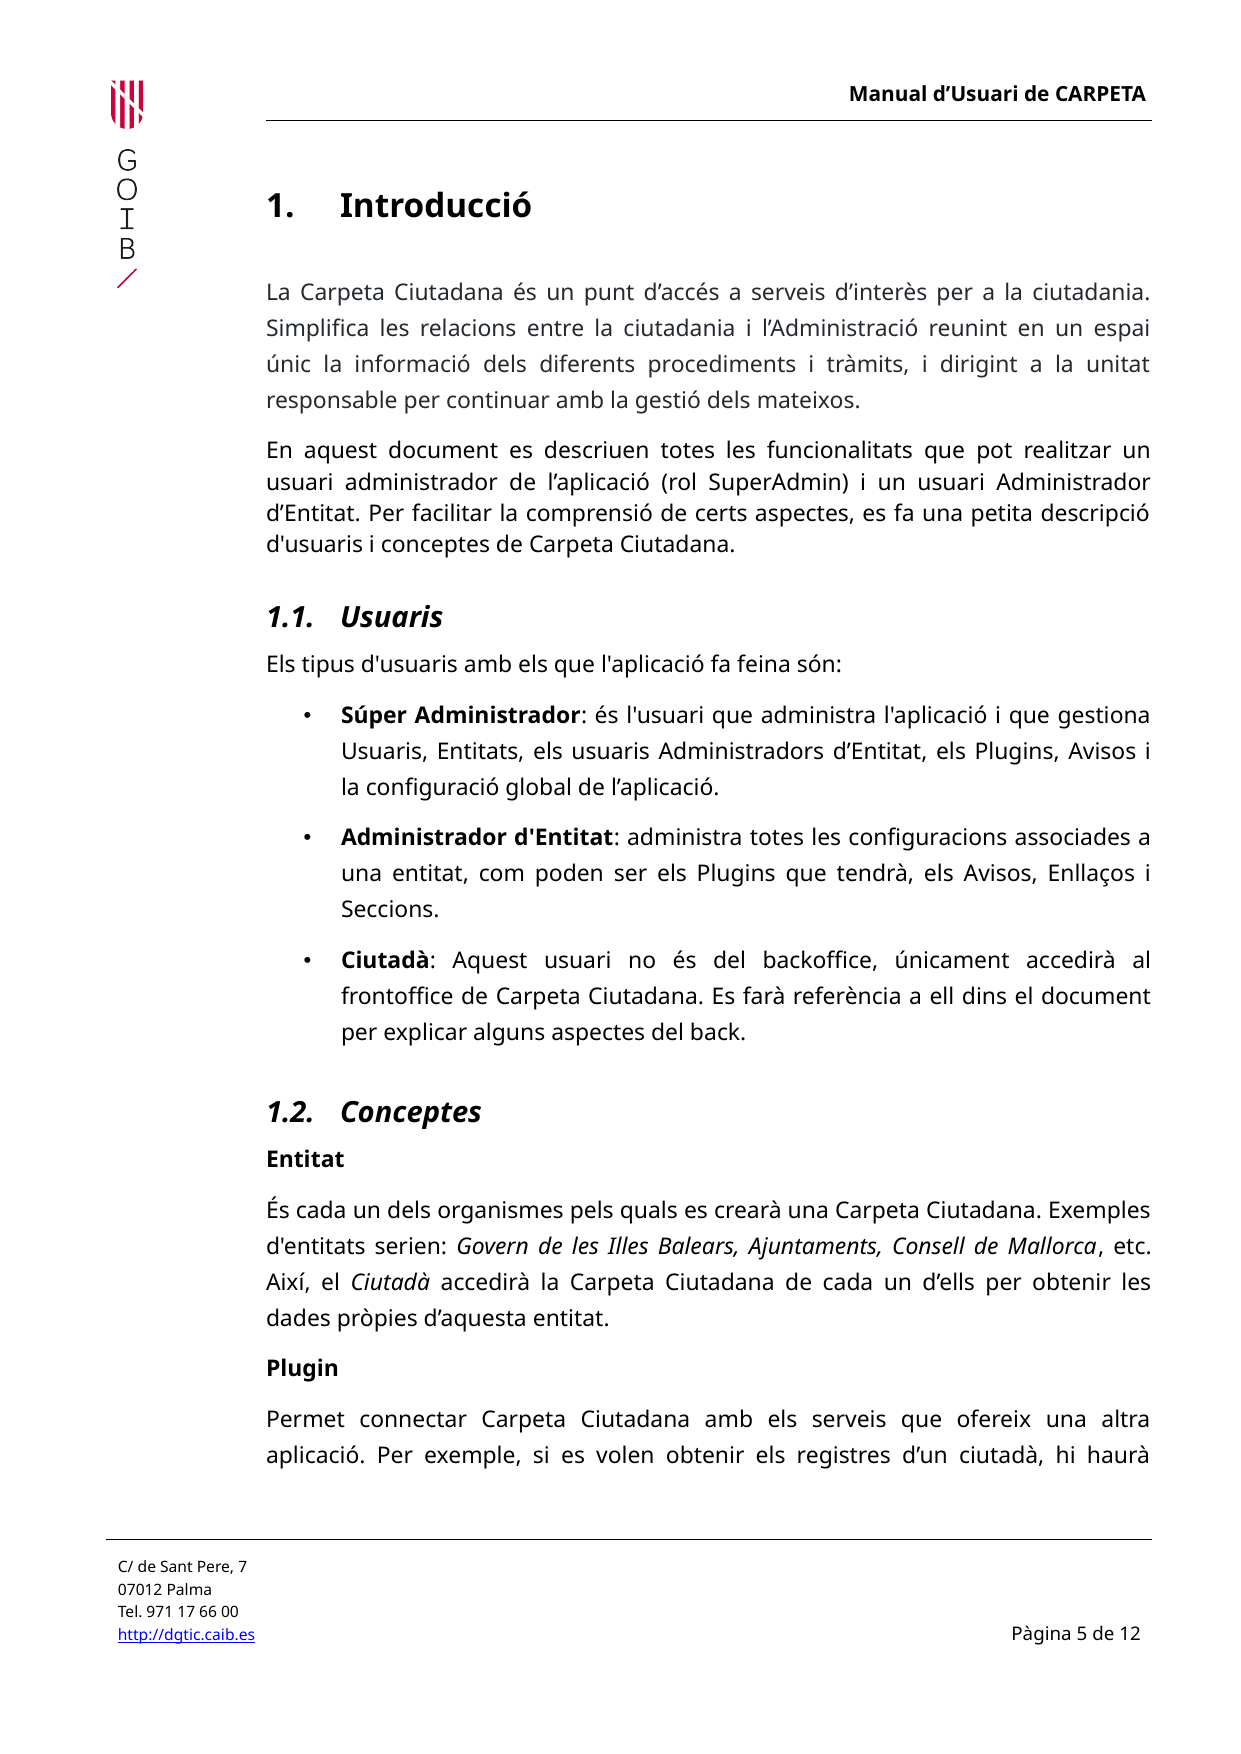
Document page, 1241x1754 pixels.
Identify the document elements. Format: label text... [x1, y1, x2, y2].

picture [82, 57, 172, 319]
text Permet connectar Carpeta Ciutadana amb els serveis que ofereix una altra aplicació. Per exemple, si es volen obtenir els registres d’un ciutadà, hi haurà [266, 1403, 1152, 1470]
subtitle Introducció [266, 181, 1152, 227]
list Súper Administrador: és l'usuari que administra l'aplicació i que gestiona Usuaris, Entitats, els usuaris Administradors d’Entitat, els Plugins, Avisos i la configuració global de l’aplicació. [303, 699, 1152, 802]
list Ciutadà: Aquest usuari no és del backoffice, únicament accedirà al frontoffice de Carpeta Ciutadana. Es farà referència a ell dins el document per explicar alguns aspectes del back. [303, 944, 1152, 1047]
text En aquest document es descriuen totes les funcionalitats que pot realitzar un usuari administrador de l’aplicació (rol SuperAdmin) i un usuari Administrador d’Entitat. Per facilitar la comprensió de certs aspectes, es fa una petita descripció d'usuaris i conceptes de Carpeta Ciutadana. [266, 434, 1152, 559]
text Entitat [266, 1143, 1152, 1174]
list Administrador d'Entitat: administra totes les configuracions associades a una entitat, com poden ser els Plugins que tendrà, els Avisos, Enllaços i Seccions. [303, 821, 1152, 924]
text La Carpeta Ciutadana és un punt d’accés a serveis d’interès per a la ciutadania. Simplifica les relacions entre la ciutadania i l’Administració reunint en un espai únic la informació dels diferents procediments i tràmits, i dirigint a la unitat responsable per continuar amb la gestió dels mateixos. [266, 276, 1152, 415]
text Plugin [266, 1352, 1152, 1383]
text És cada un dels organismes pels quals es crearà una Carpeta Ciutadana. Exemples d'entitats serien: Govern de les Illes Balears, Ajuntaments, Consell de Mallorca, etc. Així, el Ciutadà accedirà la Carpeta Ciutadana de cada un d’ells per obtenir les dades pròpies d’aquesta entitat. [266, 1194, 1152, 1333]
subtitle Conceptes [266, 1091, 1152, 1131]
subtitle Usuaris [266, 596, 1152, 636]
text Els tipus d'usuaris amb els que l'aplicació fa feina són: [266, 648, 1152, 680]
